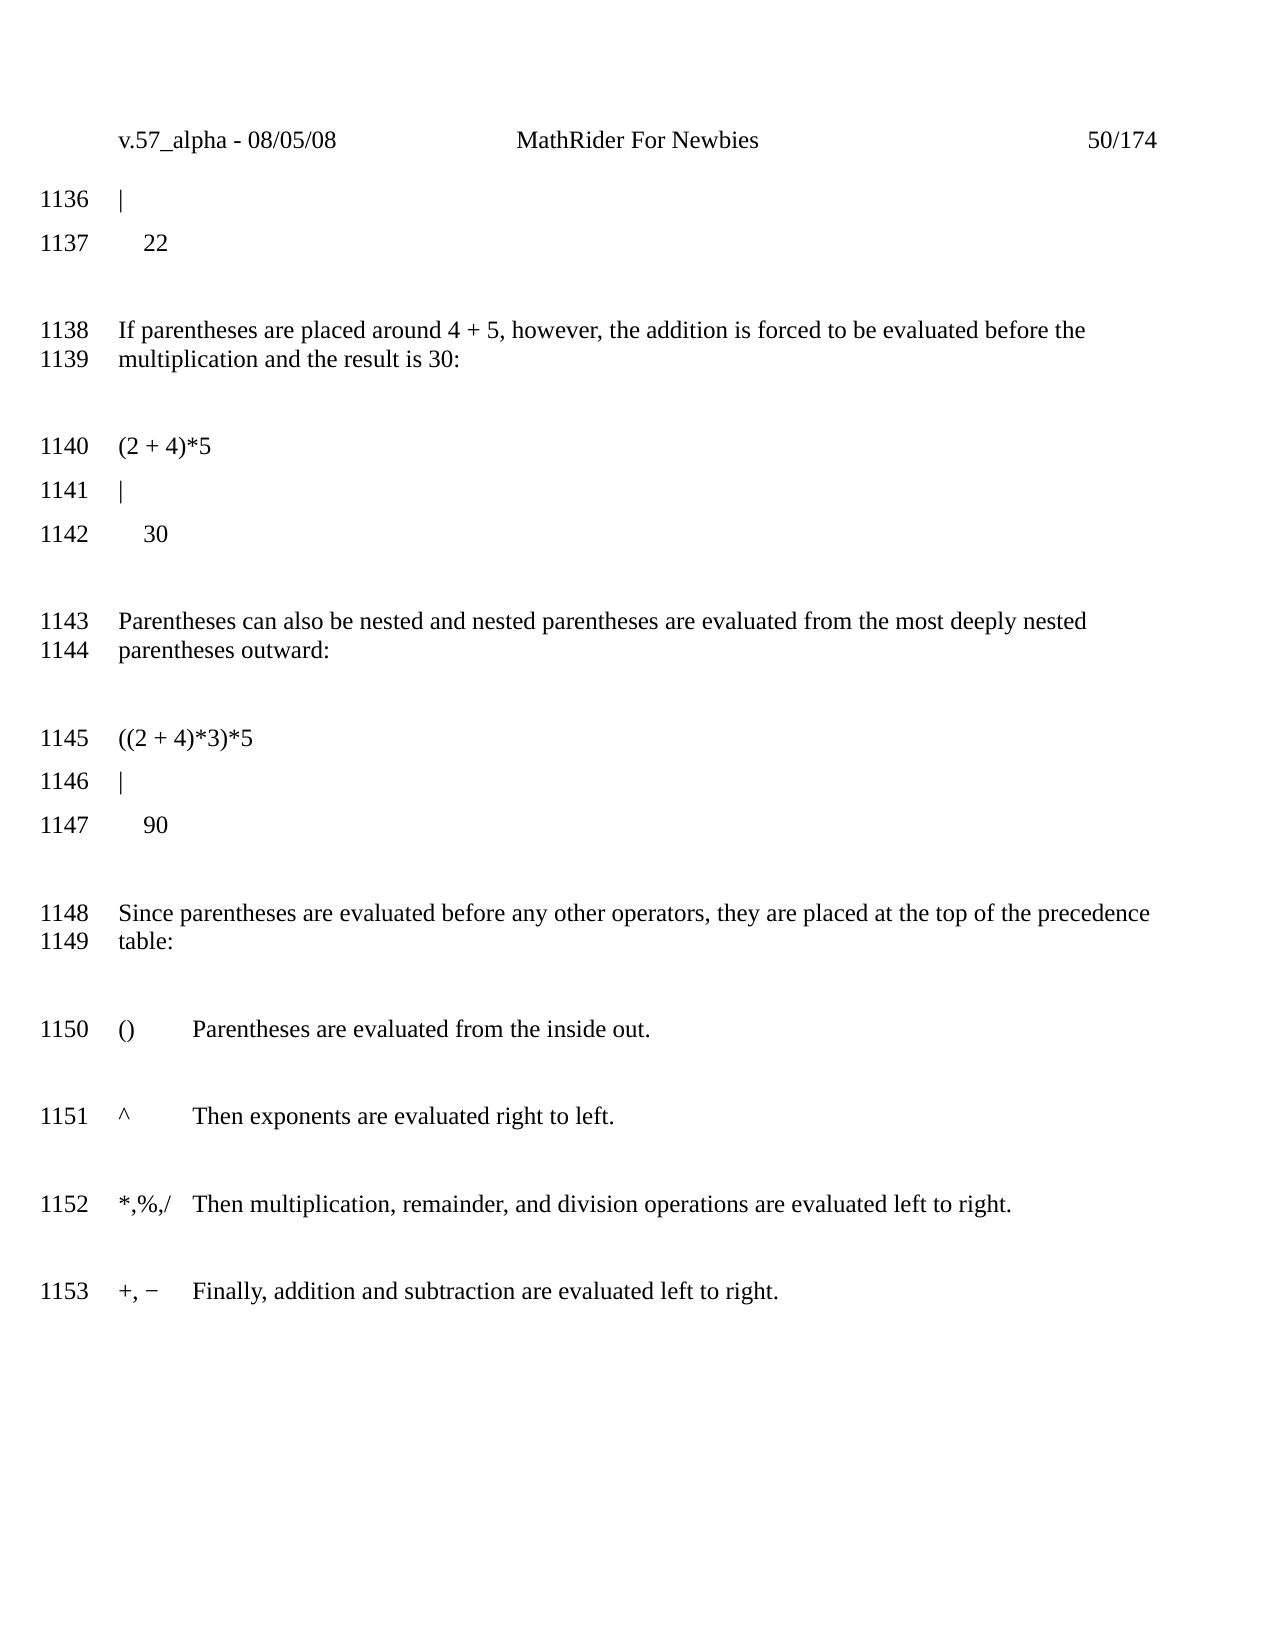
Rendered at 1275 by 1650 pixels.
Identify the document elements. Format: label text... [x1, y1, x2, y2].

text +, − Finally, addition and subtraction are evaluated left to right. [118, 1276, 1157, 1305]
text (2 + 4)*5 [118, 431, 1157, 460]
text 22 [118, 228, 1157, 256]
text 90 [118, 810, 1157, 839]
text | [118, 184, 1157, 213]
text If parentheses are placed around 4 + 5, however, the addition is forced to be evaluated before the multiplication and the result is 30: [118, 315, 1157, 373]
text Since parentheses are evaluated before any other operators, they are placed at the top of the precedence table: [118, 898, 1157, 955]
text *,%,/ Then multiplication, remainder, and division operations are evaluated left to right. [118, 1189, 1157, 1218]
text Parentheses can also be nested and nested parentheses are evaluated from the most deeply nested parentheses outward: [118, 606, 1157, 664]
text ^ Then exponents are evaluated right to left. [118, 1101, 1157, 1130]
text | [118, 475, 1157, 504]
text 30 [118, 519, 1157, 548]
text () Parentheses are evaluated from the inside out. [118, 1014, 1157, 1043]
text | [118, 766, 1157, 795]
text ((2 + 4)*3)*5 [118, 723, 1157, 751]
